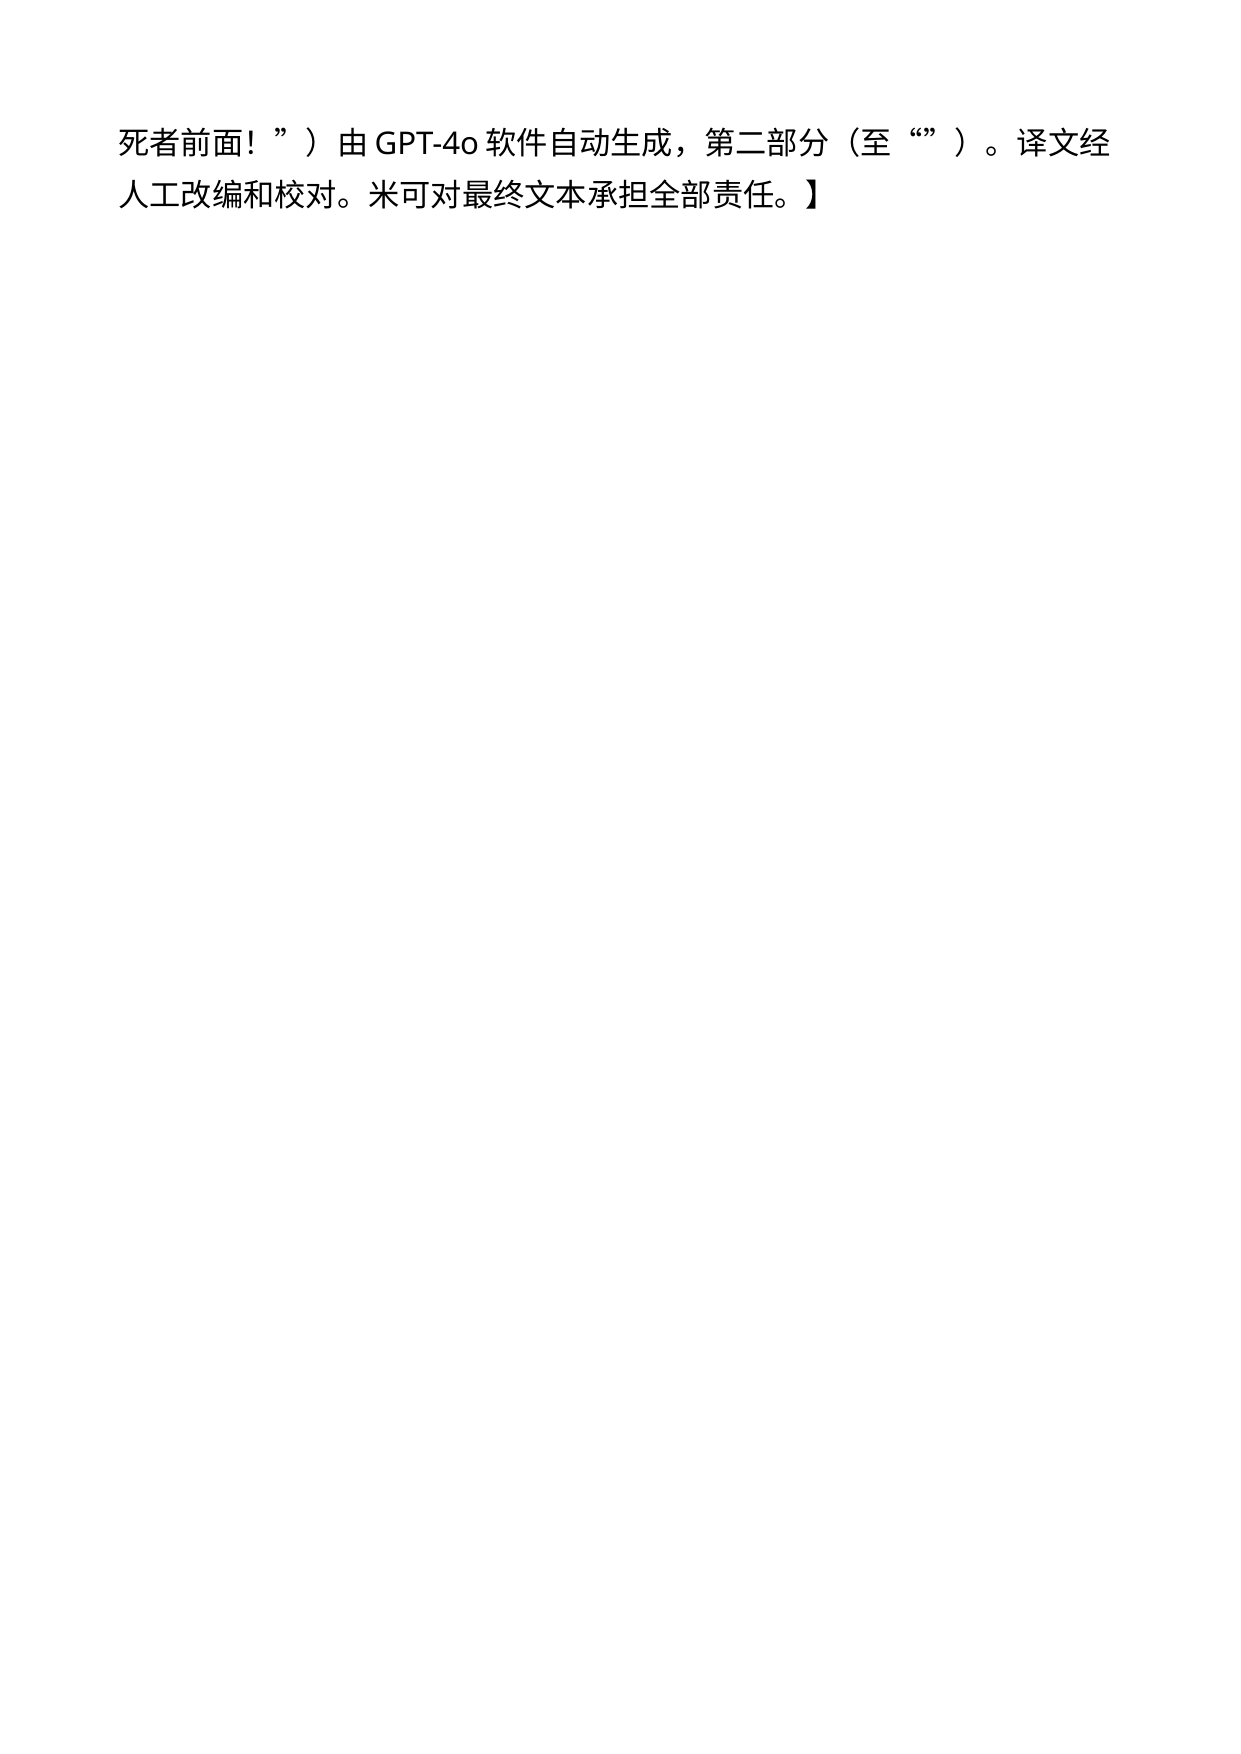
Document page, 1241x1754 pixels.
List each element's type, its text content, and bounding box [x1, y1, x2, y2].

text 死者前面！”）由GPT-4o软件自动生成，第二部分（至“”）。译文经人工改编和校对。米可对最终文本承担全部责任。】 [118, 118, 1122, 216]
